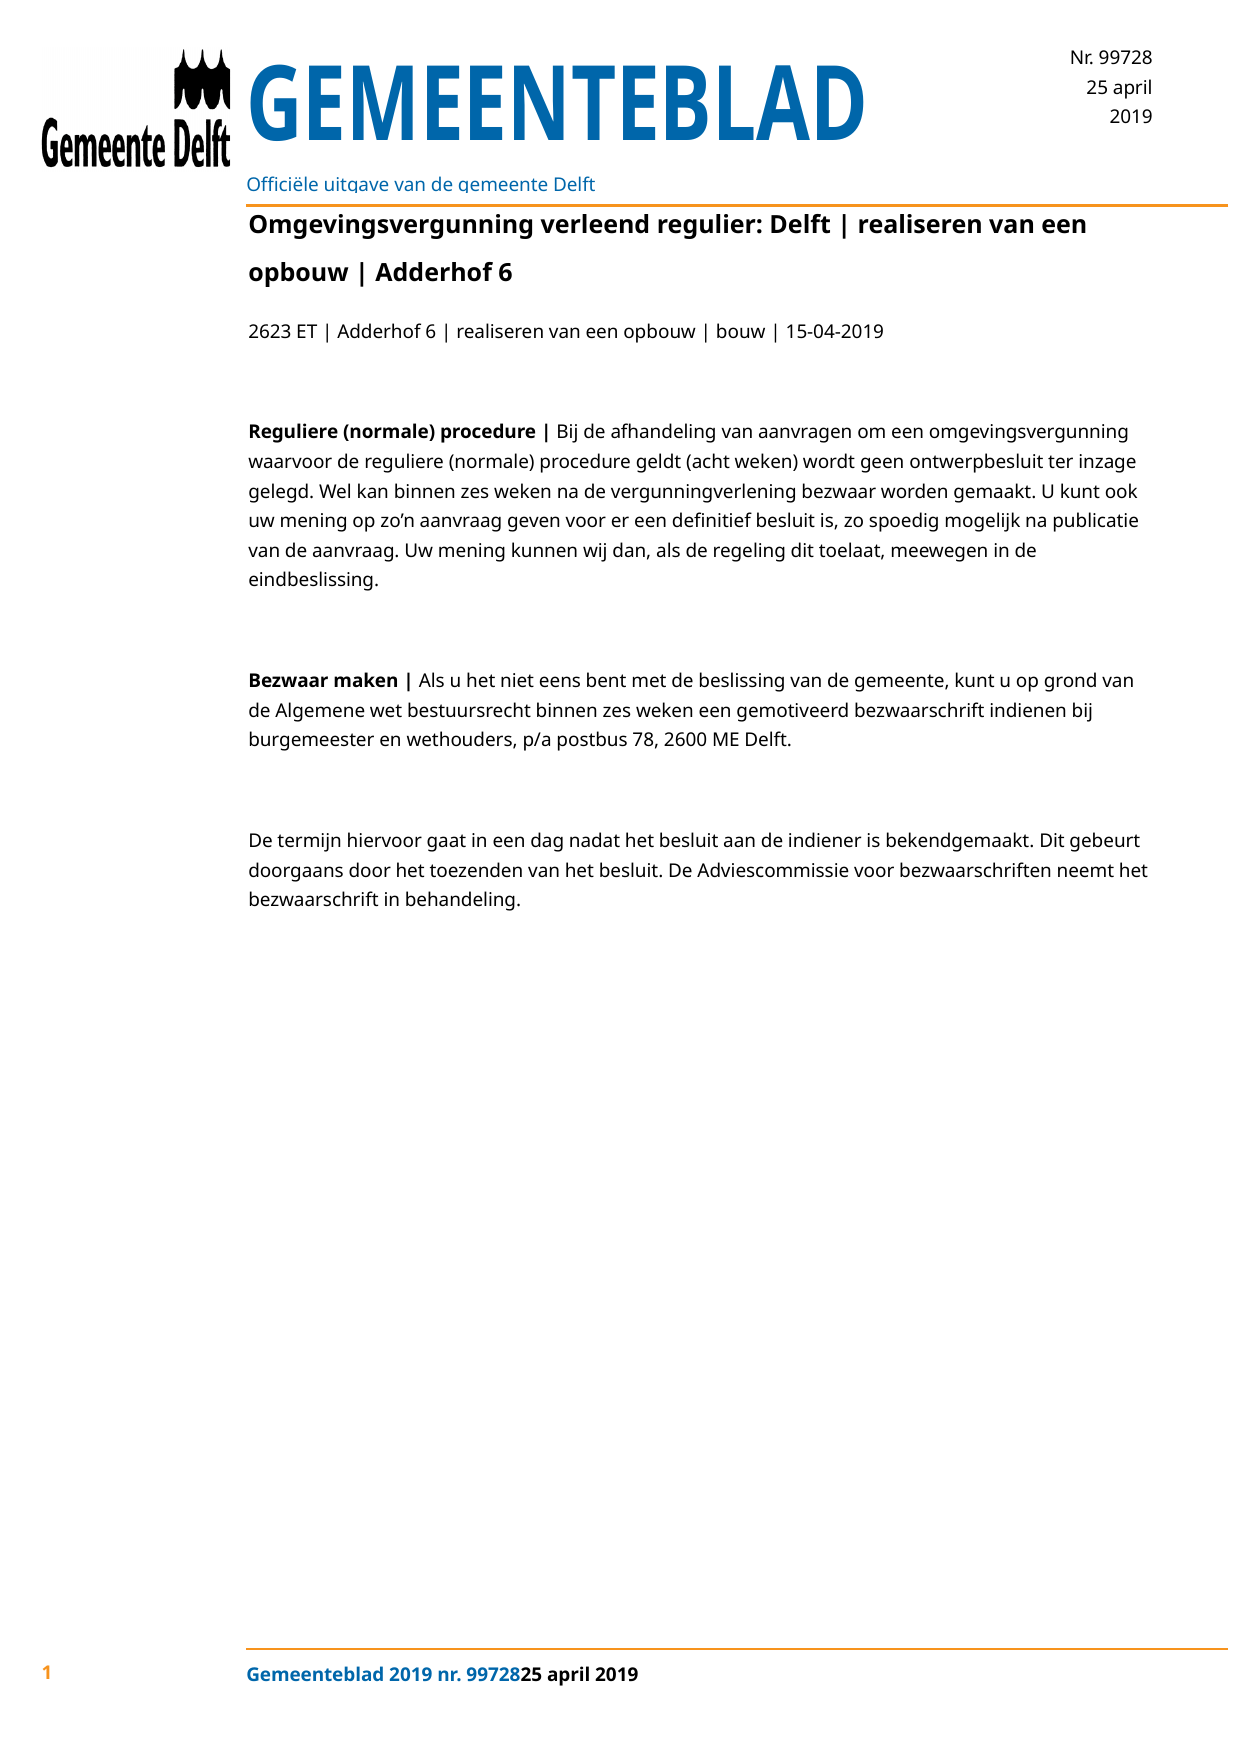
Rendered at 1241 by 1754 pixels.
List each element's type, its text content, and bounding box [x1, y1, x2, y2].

text 2623 ET | Adderhof 6 | realiseren van een opbouw | bouw | 15-04-2019 [248, 318, 1152, 344]
picture [41, 47, 231, 172]
text Omgevingsvergunning verleend regulier: Delft | realiseren van een opbouw | Adderhof 6 [248, 207, 1152, 288]
text De termijn hiervoor gaat in een dag nadat het besluit aan de indiener is bekendgemaakt. Dit gebeurt doorgaans door het toezenden van het besluit. De Adviescommissie voor bezwaarschriften neemt het bezwaarschrift in behandeling. [248, 827, 1152, 912]
text Bezwaar maken | Als u het niet eens bent met de beslissing van de gemeente, kunt u op grond van de Algemene wet bestuursrecht binnen zes weken een gemotiveerd bezwaarschrift indienen bij burgemeester en wethouders, p/a postbus 78, 2600 ME Delft. [248, 667, 1152, 752]
text Reguliere (normale) procedure | Bij de afhandeling van aanvragen om een omgevingsvergunning waarvoor de reguliere (normale) procedure geldt (acht weken) wordt geen ontwerpbesluit ter inzage gelegd. Wel kan binnen zes weken na de vergunningverlening bezwaar worden gemaakt. U kunt ook uw mening op zo’n aanvraag geven voor er een definitief besluit is, zo spoedig mogelijk na publicatie van de aanvraag. Uw mening kunnen wij dan, als de regeling dit toelaat, meewegen in de eindbeslissing. [248, 419, 1152, 592]
